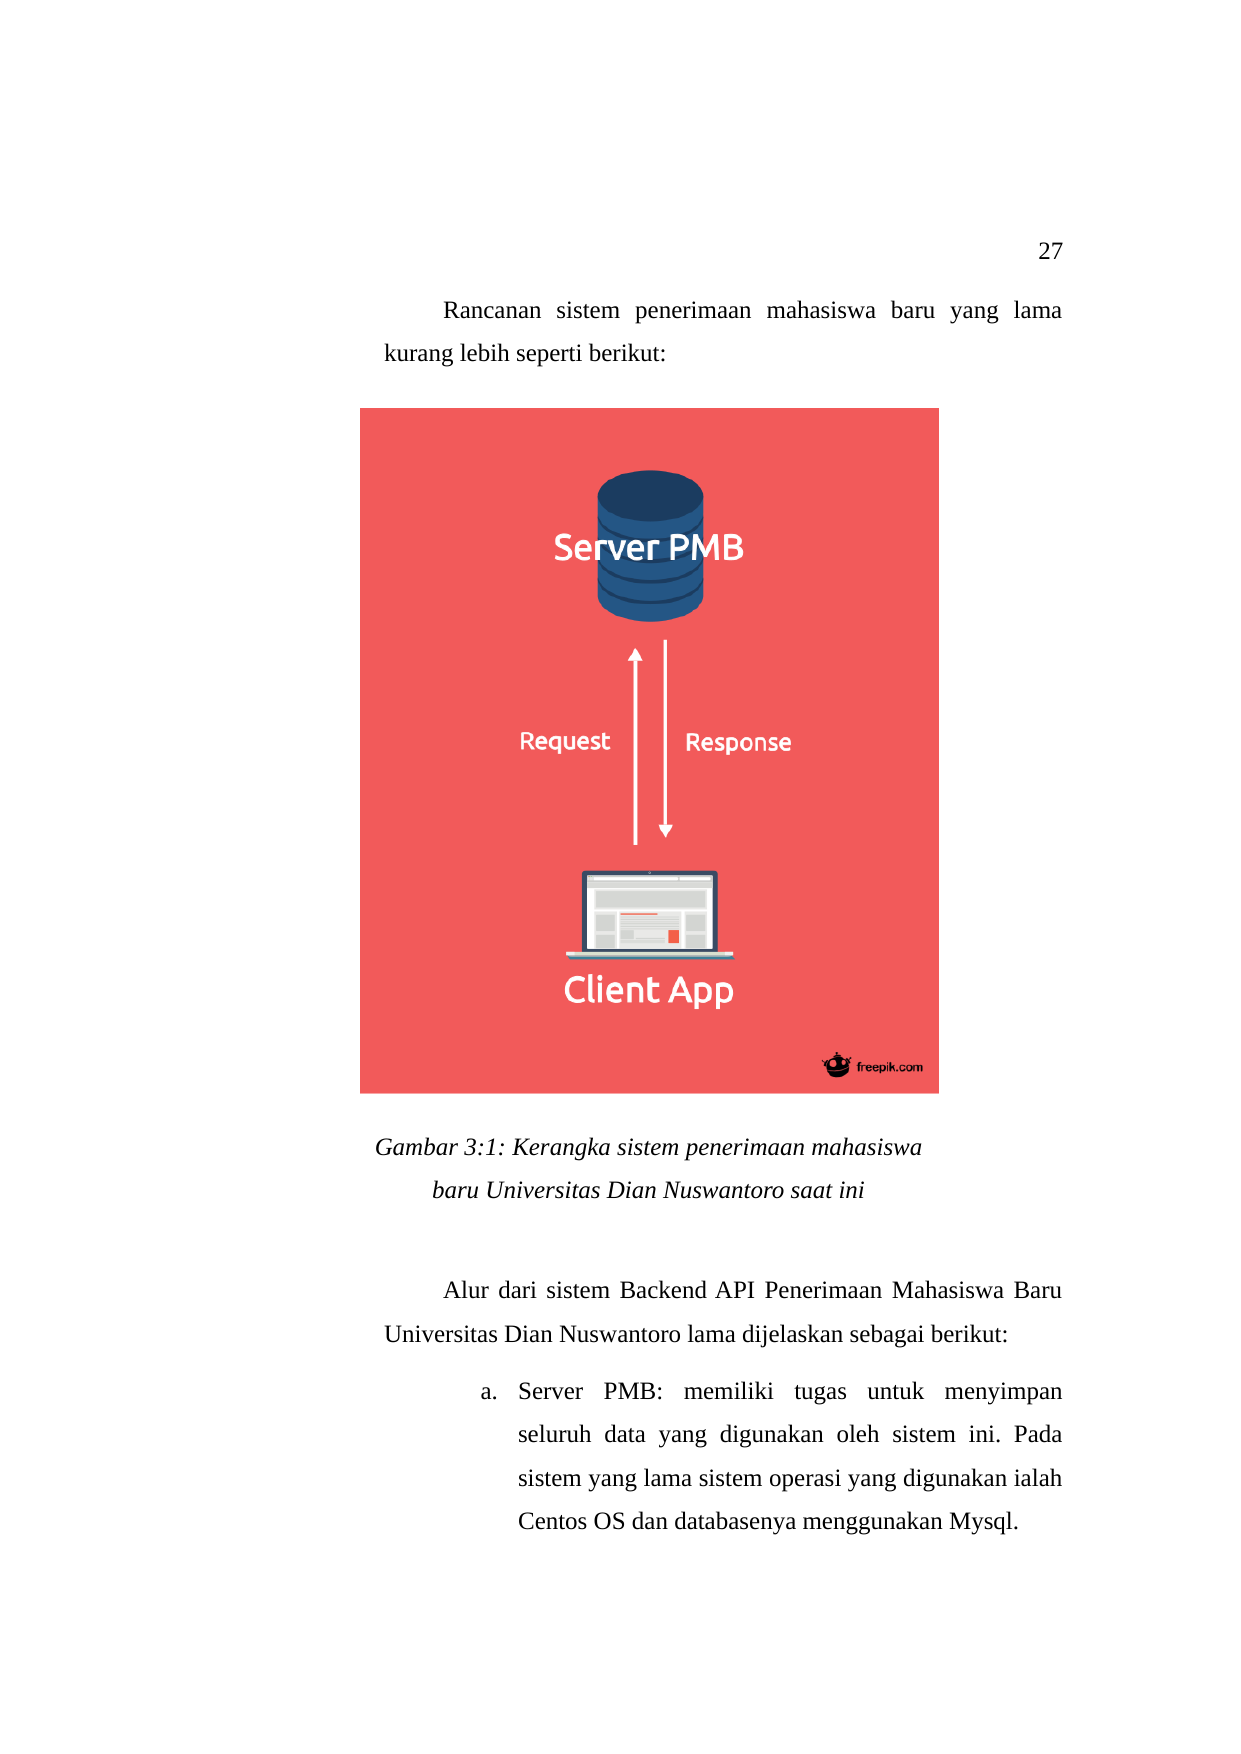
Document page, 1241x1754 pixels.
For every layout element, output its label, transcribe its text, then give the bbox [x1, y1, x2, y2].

subtitle Alur dari sistem Backend API Penerimaan Mahasiswa Baru Universitas Dian Nuswantoro lama dijelaskan sebagai berikut: [384, 1276, 1063, 1347]
subtitle Server PMB: memiliki tugas untuk menyimpan seluruh data yang digunakan oleh sistem ini. Pada sistem yang lama sistem operasi yang digunakan ialah Centos OS dan databasenya menggunakan Mysql. [480, 1376, 1063, 1534]
picture [360, 408, 939, 1118]
text Gambar 3:1: Kerangka sistem penerimaan mahasiswa baru Universitas Dian Nuswantoro saat ini [360, 1118, 939, 1203]
subtitle Rancanan sistem penerimaan mahasiswa baru yang lama kurang lebih seperti berikut: [384, 295, 1063, 367]
